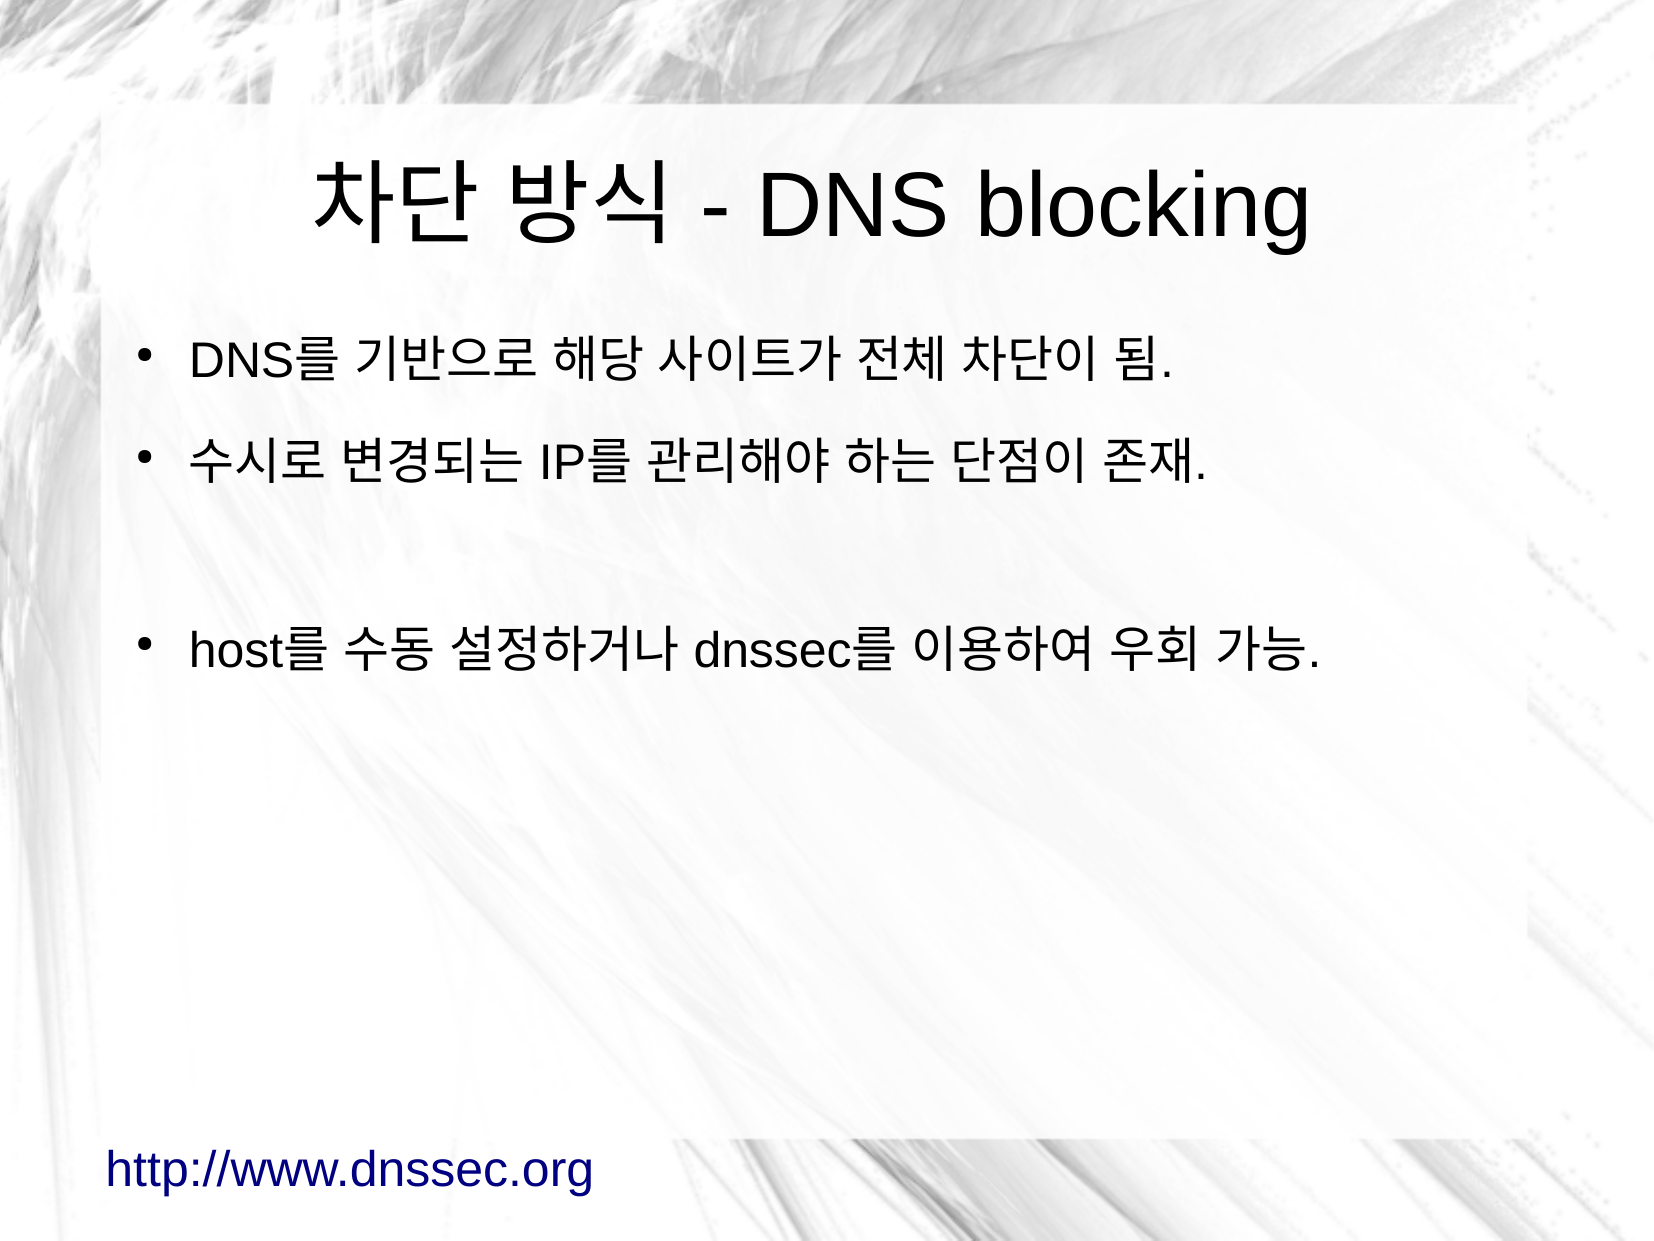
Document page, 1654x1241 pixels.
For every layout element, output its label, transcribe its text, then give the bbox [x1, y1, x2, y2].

title 차단 방식 - DNS blocking [118, 112, 1506, 281]
list DNS를 기반으로 해당 사이트가 전체 차단이 됨. 수시로 변경되는 IP를 관리해야 하는 단점이 존재. host를 수동 설정하거나 dnssec를 이용하여 우회 가능. [118, 319, 1571, 945]
picture [0, 0, 1654, 1241]
text_box http://www.dnssec.org [90, 1134, 1583, 1205]
